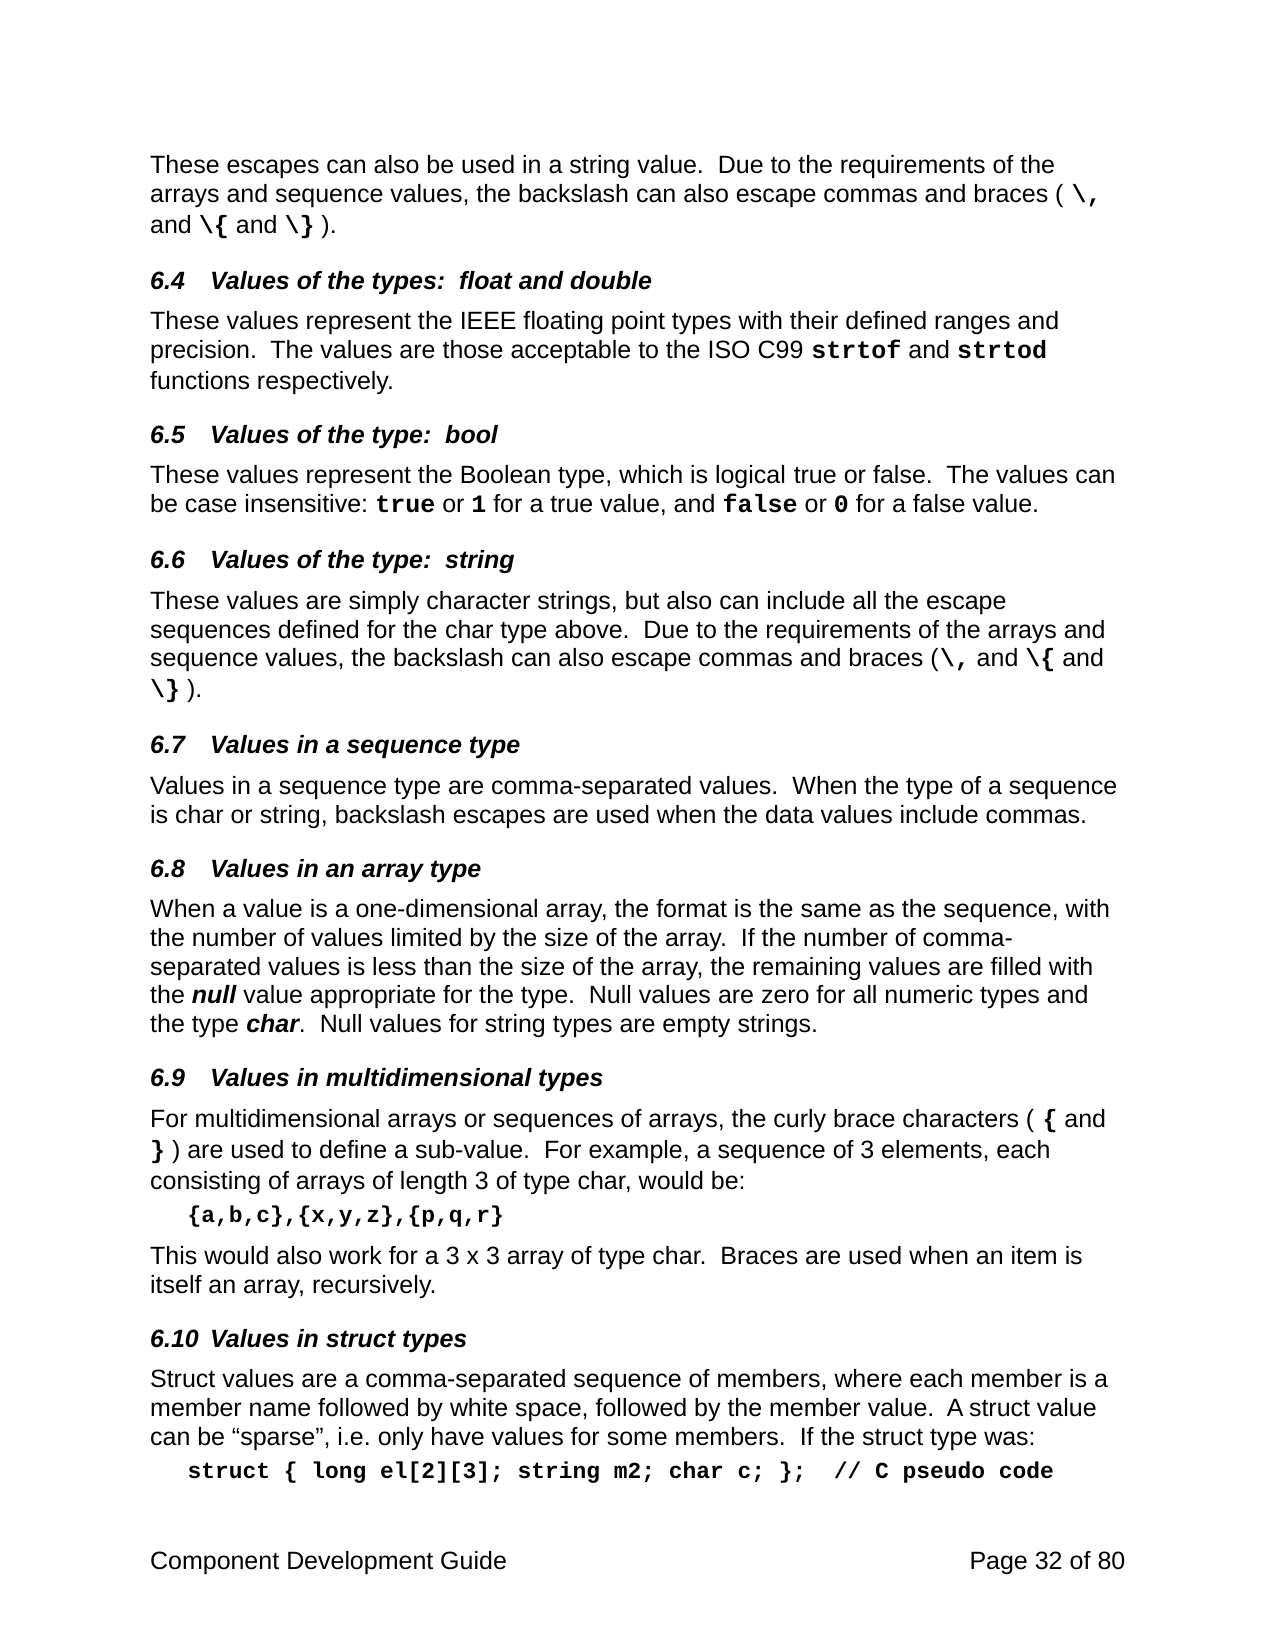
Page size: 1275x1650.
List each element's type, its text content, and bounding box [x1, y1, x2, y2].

text Values in a sequence type are comma-separated values. When the type of a sequence is char or string, backslash escapes are used when the data values include commas. [150, 771, 1125, 828]
text Struct values are a comma-separated sequence of members, where each member is a member name followed by white space, followed by the member value. A struct value can be “sparse”, i.e. only have values for some members. If the struct type was: [150, 1364, 1125, 1451]
subtitle Values in multidimensional types [150, 1063, 1125, 1092]
text When a value is a one-dimensional array, the format is the same as the sequence, with the number of values limited by the size of the array. If the number of comma-separated values is less than the size of the array, the remaining values are filled with the null value appropriate for the type. Null values are zero for all numeric types and the type char. Null values for string types are empty strings. [150, 894, 1125, 1038]
text These values represent the Boolean type, which is logical true or false. The values can be case insensitive: true or 1 for a true value, and false or 0 for a false value. [150, 461, 1125, 520]
subtitle Values of the types: float and double [150, 266, 1125, 294]
text For multidimensional arrays or sequences of arrays, the curly brace characters ( { and } ) are used to define a sub-value. For example, a sequence of 3 elements, each consisting of arrays of length 3 of type char, would be: [150, 1104, 1125, 1194]
subtitle Values of the type: string [150, 545, 1125, 574]
text {a,b,c},{x,y,z},{p,q,r} [187, 1203, 1125, 1229]
text struct { long el[2][3]; string m2; char c; }; // C pseudo code [187, 1460, 1125, 1486]
subtitle Values in struct types [150, 1324, 1125, 1352]
subtitle Values of the type: bool [150, 420, 1125, 448]
subtitle Values in an array type [150, 853, 1125, 882]
text These escapes can also be used in a string value. Due to the requirements of the arrays and sequence values, the backslash can also escape commas and braces ( \, and \{ and \} ). [150, 150, 1125, 241]
text This would also work for a 3 x 3 array of type char. Braces are used when an item is itself an array, recursively. [150, 1241, 1125, 1299]
subtitle Values in a sequence type [150, 730, 1125, 759]
text These values represent the IEEE floating point types with their defined ranges and precision. The values are those acceptable to the ISO C99 strtof and strtod functions respectively. [150, 306, 1125, 395]
text These values are simply character strings, but also can include all the escape sequences defined for the char type above. Due to the requirements of the arrays and sequence values, the backslash can also escape commas and braces (\, and \{ and \} ). [150, 586, 1125, 705]
